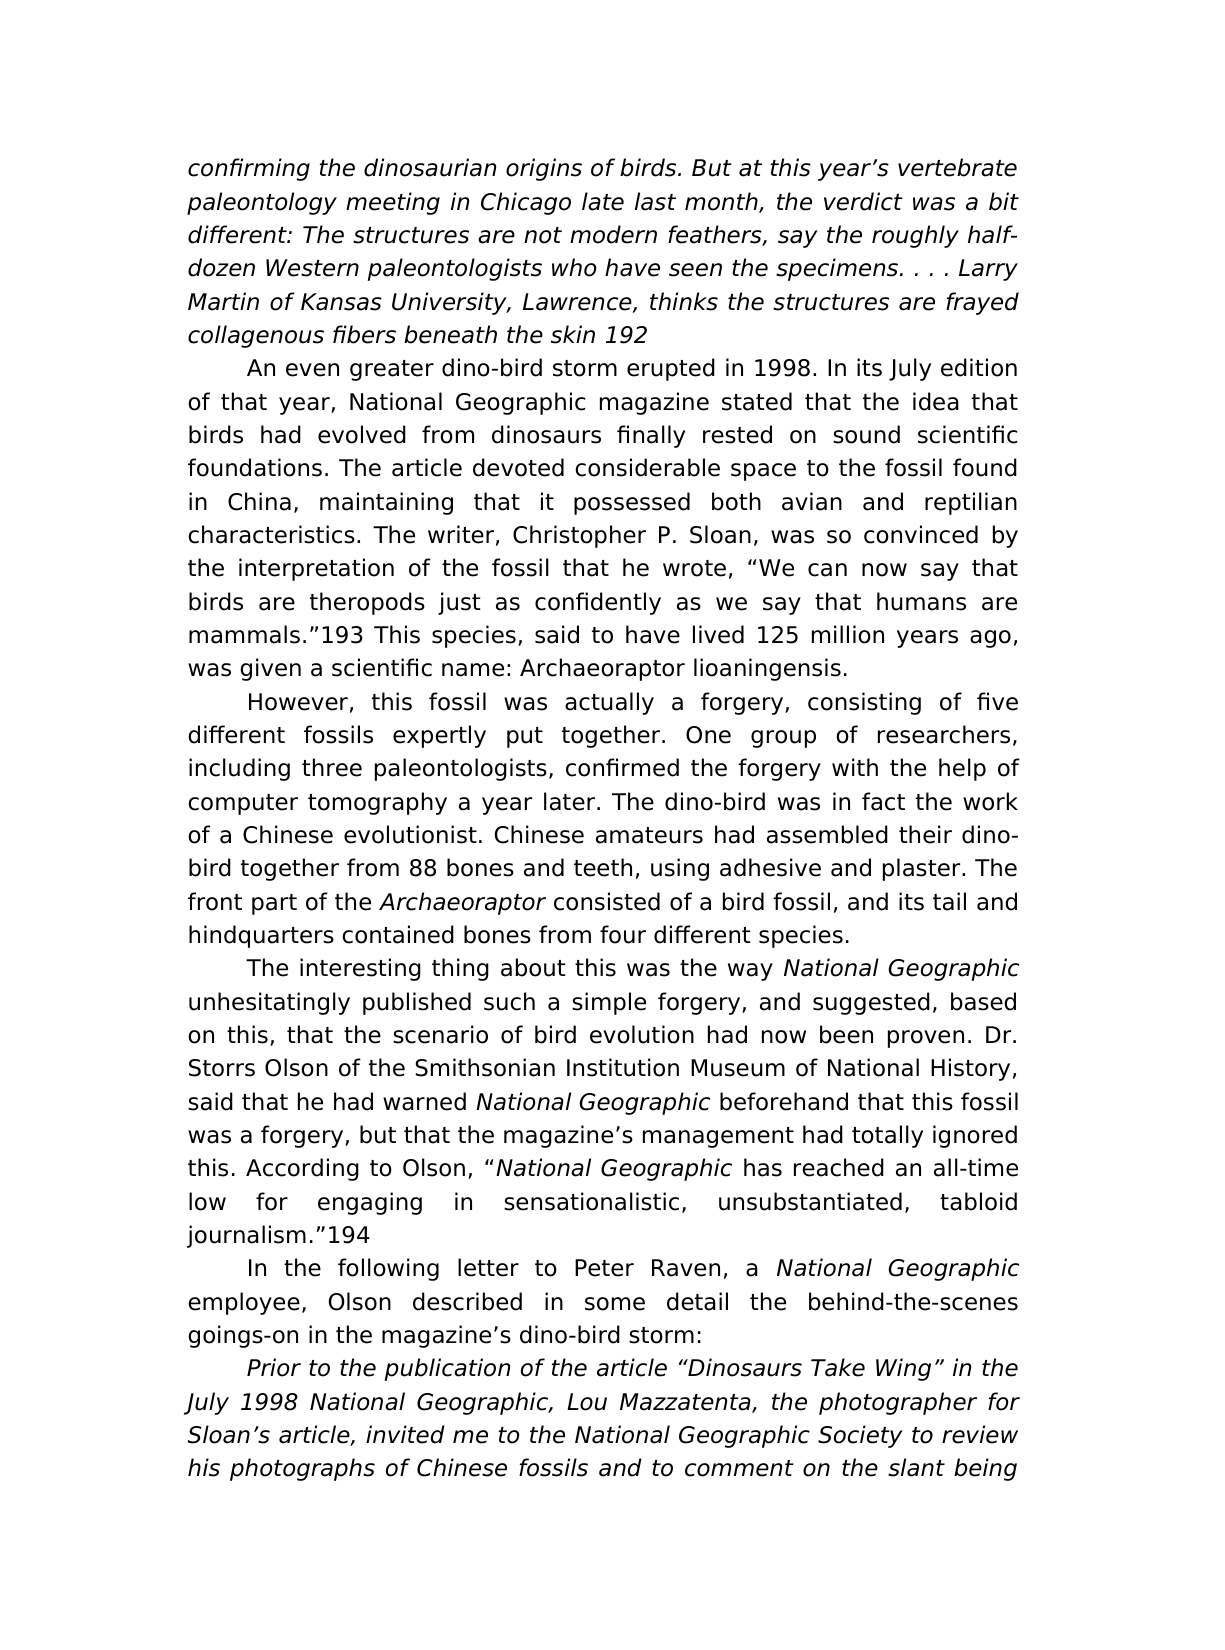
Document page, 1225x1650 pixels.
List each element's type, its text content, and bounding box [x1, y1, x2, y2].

text Prior to the publication of the article “Dinosaurs Take Wing” in the July 1998 National Geographic, Lou Mazzatenta, the photographer for Sloan’s article, invited me to the National Geographic Society to review his photographs of Chinese fossils and to comment on the slant being [187, 1350, 1020, 1483]
text confirming the dinosaurian origins of birds. But at this year’s vertebrate paleontology meeting in Chicago late last month, the verdict was a bit different: The structures are not modern feathers, say the roughly half-dozen Western paleontologists who have seen the specimens. . . . Larry Martin of Kansas University, Lawrence, thinks the structures are frayed collagenous fibers beneath the skin 192 [187, 150, 1020, 350]
text An even greater dino-bird storm erupted in 1998. In its July edition of that year, National Geographic magazine stated that the idea that birds had evolved from dinosaurs finally rested on sound scientific foundations. The article devoted considerable space to the fossil found in China, maintaining that it possessed both avian and reptilian characteristics. The writer, Christopher P. Sloan, was so convinced by the interpretation of the fossil that he wrote, “We can now say that birds are theropods just as confidently as we say that humans are mammals.”193 This species, said to have lived 125 million years ago, was given a scientific name: Archaeoraptor lioaningensis. [187, 350, 1020, 683]
text The interesting thing about this was the way National Geographic unhesitatingly published such a simple forgery, and suggested, based on this, that the scenario of bird evolution had now been proven. Dr. Storrs Olson of the Smithsonian Institution Museum of National History, said that he had warned National Geographic beforehand that this fossil was a forgery, but that the magazine’s management had totally ignored this. According to Olson, “National Geographic has reached an all-time low for engaging in sensationalistic, unsubstantiated, tabloid journalism.”194 [187, 950, 1020, 1250]
text However, this fossil was actually a forgery, consisting of five different fossils expertly put together. One group of researchers, including three paleontologists, confirmed the forgery with the help of computer tomography a year later. The dino-bird was in fact the work of a Chinese evolutionist. Chinese amateurs had assembled their dino-bird together from 88 bones and teeth, using adhesive and plaster. The front part of the Archaeoraptor consisted of a bird fossil, and its tail and hindquarters contained bones from four different species. [187, 683, 1020, 950]
text In the following letter to Peter Raven, a National Geographic employee, Olson described in some detail the behind-the-scenes goings-on in the magazine’s dino-bird storm: [187, 1250, 1020, 1350]
